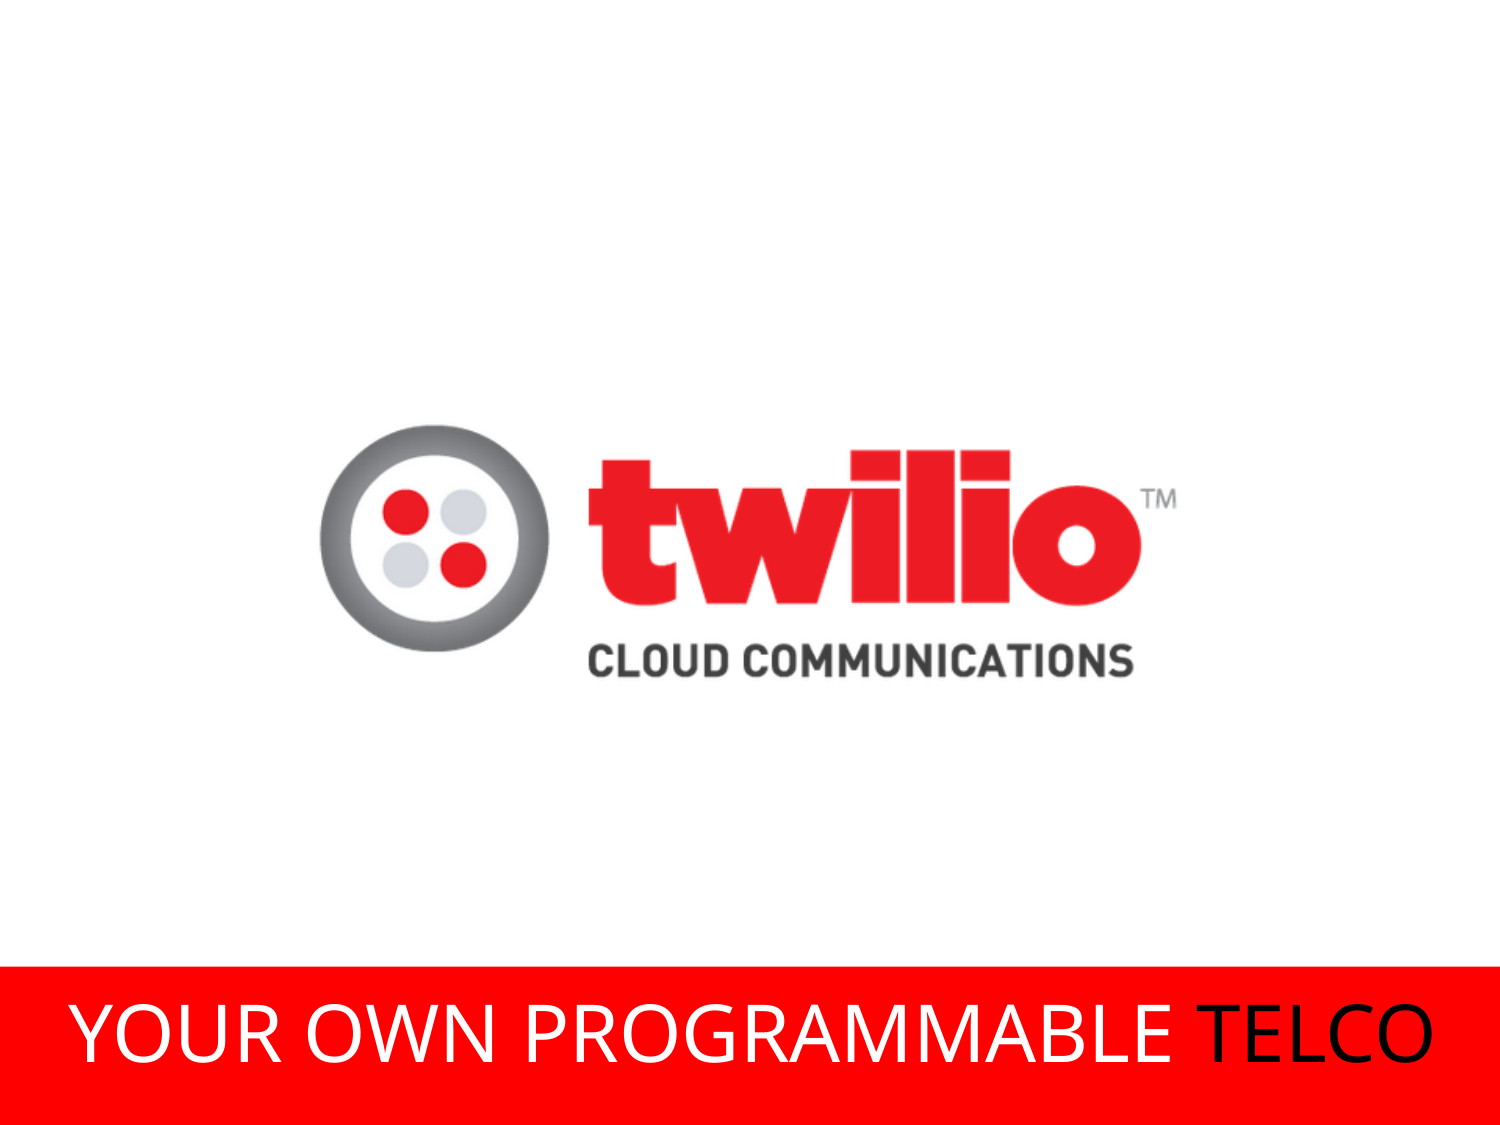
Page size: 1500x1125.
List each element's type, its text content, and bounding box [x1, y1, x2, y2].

list YOUR OWN PROGRAMMABLE TELCO [28, 974, 1478, 1111]
picture [309, 420, 1193, 716]
